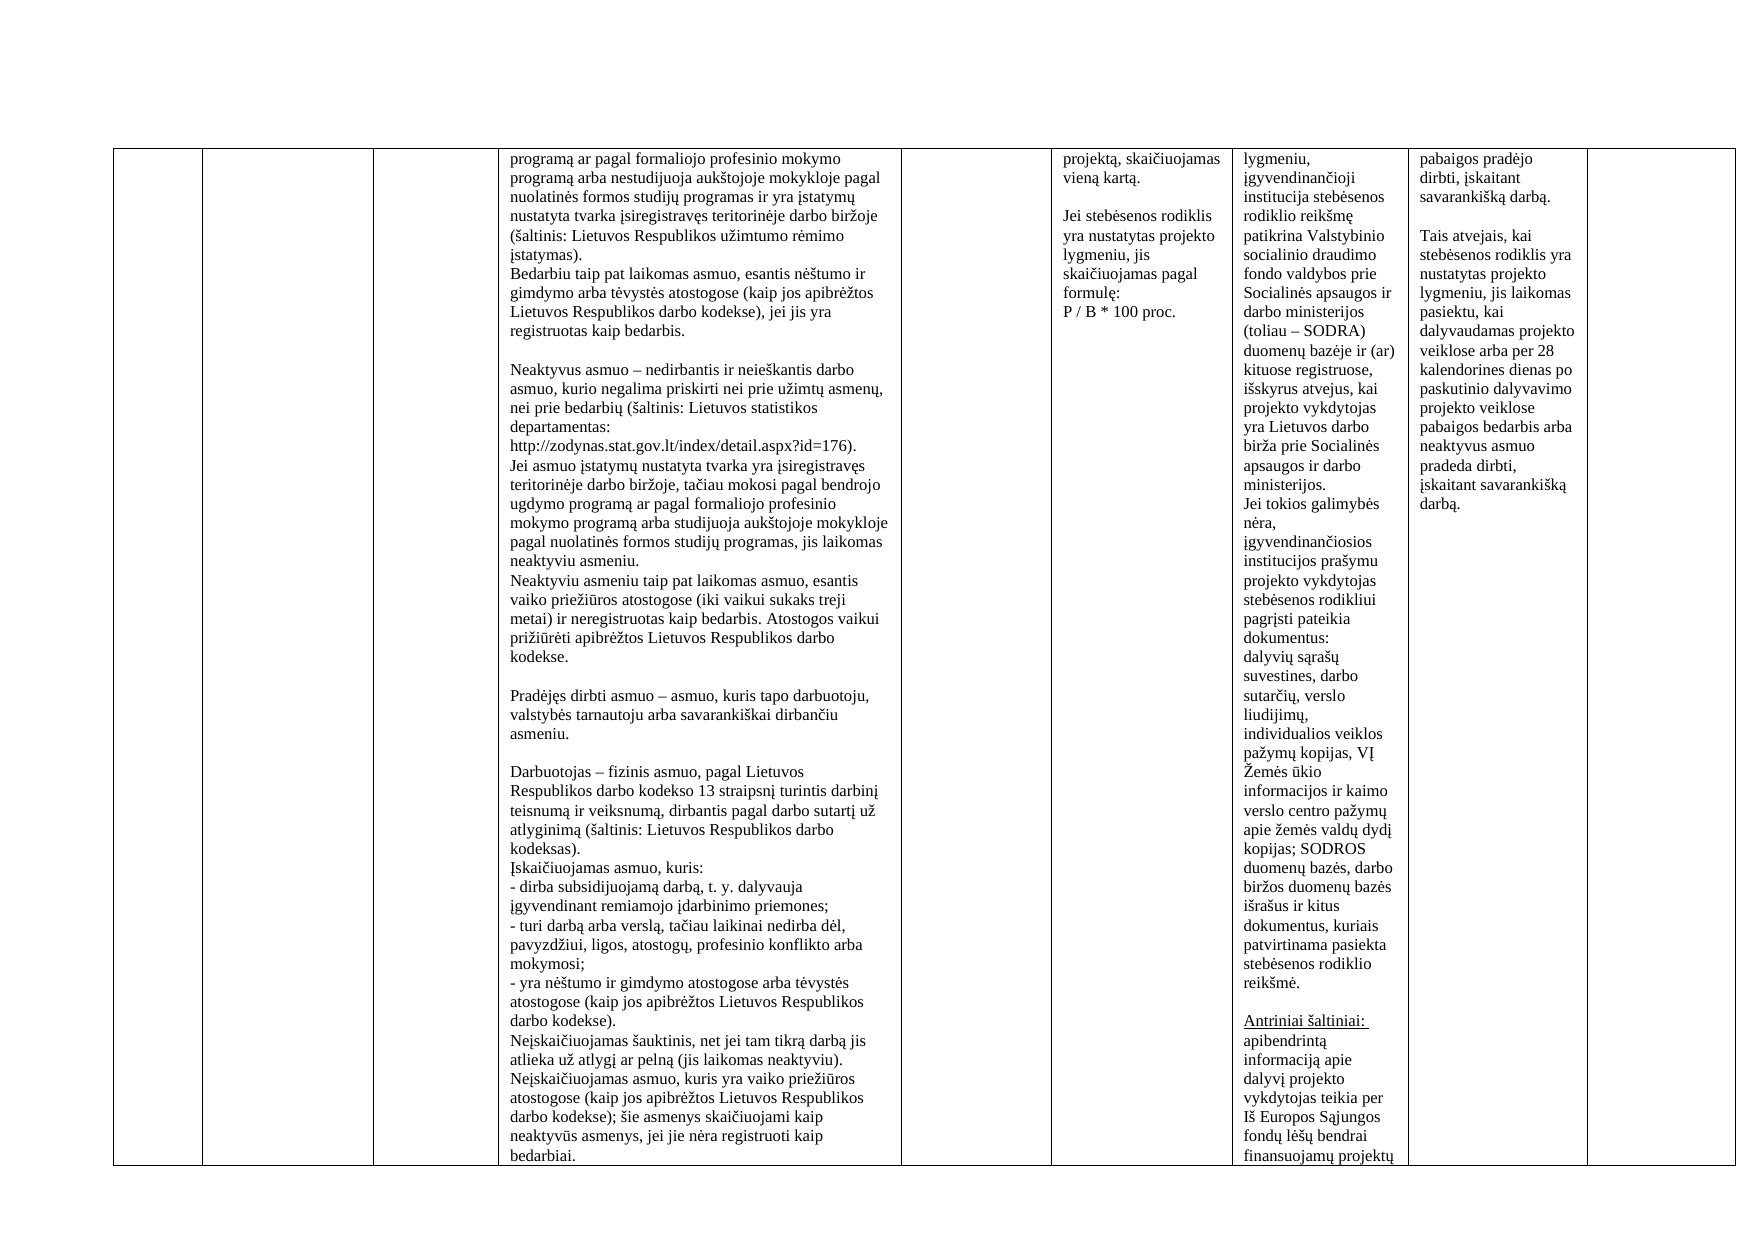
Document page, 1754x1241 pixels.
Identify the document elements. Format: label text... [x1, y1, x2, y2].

table_cell pabaigos pradėjo dirbti, įskaitant savarankišką darbą. Tais atvejais, kai stebėsenos rodiklis yra nustatytas projekto lygmeniu, jis laikomas pasiektu, kai dalyvaudamas projekto veiklose arba per 28 kalendorines dienas po paskutinio dalyvavimo projekto veiklose pabaigos bedarbis arba neaktyvus asmuo pradeda dirbti, įskaitant savarankišką darbą. [1409, 149, 1587, 1164]
table_cell programą ar pagal formaliojo profesinio mokymo programą arba nestudijuoja aukštojoje mokykloje pagal nuolatinės formos studijų programas ir yra įstatymų nustatyta tvarka įsiregistravęs teritorinėje darbo biržoje (šaltinis: Lietuvos Respublikos užimtumo rėmimo įstatymas). Bedarbiu taip pat laikomas asmuo, esantis nėštumo ir gimdymo arba tėvystės atostogose (kaip jos apibrėžtos Lietuvos Respublikos darbo kodekse), jei jis yra registruotas kaip bedarbis. Neaktyvus asmuo – nedirbantis ir neieškantis darbo asmuo, kurio negalima priskirti nei prie užimtų asmenų, nei prie bedarbių (šaltinis: Lietuvos statistikos departamentas: http://zodynas.stat.gov.lt/index/detail.aspx?id=176). Jei asmuo įstatymų nustatyta tvarka yra įsiregistravęs teritorinėje darbo biržoje, tačiau mokosi pagal bendrojo ugdymo programą ar pagal formaliojo profesinio mokymo programą arba studijuoja aukštojoje mokykloje pagal nuolatinės formos studijų programas, jis laikomas neaktyviu asmeniu. Neaktyviu asmeniu taip pat laikomas asmuo, esantis vaiko priežiūros atostogose (iki vaikui sukaks treji metai) ir neregistruotas kaip bedarbis. Atostogos vaikui prižiūrėti apibrėžtos Lietuvos Respublikos darbo kodekse. Pradėjęs dirbti asmuo – asmuo, kuris tapo darbuotoju, valstybės tarnautoju arba savarankiškai dirbančiu asmeniu. Darbuotojas – fizinis asmuo, pagal Lietuvos Respublikos darbo kodekso 13 straipsnį turintis darbinį teisnumą ir veiksnumą, dirbantis pagal darbo sutartį už atlyginimą (šaltinis: Lietuvos Respublikos darbo kodeksas). Įskaičiuojamas asmuo, kuris: - dirba subsidijuojamą darbą, t. y. dalyvauja įgyvendinant remiamojo įdarbinimo priemones; - turi darbą arba verslą, tačiau laikinai nedirba dėl, pavyzdžiui, ligos, atostogų, profesinio konflikto arba mokymosi; - yra nėštumo ir gimdymo atostogose arba tėvystės atostogose (kaip jos apibrėžtos Lietuvos Respublikos darbo kodekse). Neįskaičiuojamas šauktinis, net jei tam tikrą darbą jis atlieka už atlygį ar pelną (jis laikomas neaktyviu). Neįskaičiuojamas asmuo, kuris yra vaiko priežiūros atostogose (kaip jos apibrėžtos Lietuvos Respublikos darbo kodekse); šie asmenys skaičiuojami kaip neaktyvūs asmenys, jei jie nėra registruoti kaip bedarbiai. [499, 149, 901, 1164]
table_cell [374, 149, 498, 1164]
table_cell [1588, 149, 1735, 1164]
table_cell [902, 149, 1051, 1164]
table_cell [203, 149, 373, 1164]
table_cell [114, 149, 202, 1164]
table_cell lygmeniu, įgyvendinančioji institucija stebėsenos rodiklio reikšmę patikrina Valstybinio socialinio draudimo fondo valdybos prie Socialinės apsaugos ir darbo ministerijos (toliau – SODRA) duomenų bazėje ir (ar) kituose registruose, išskyrus atvejus, kai projekto vykdytojas yra Lietuvos darbo birža prie Socialinės apsaugos ir darbo ministerijos. Jei tokios galimybės nėra, įgyvendinančiosios institucijos prašymu projekto vykdytojas stebėsenos rodikliui pagrįsti pateikia dokumentus: dalyvių sąrašų suvestines, darbo sutarčių, verslo liudijimų, individualios veiklos pažymų kopijas, VĮ Žemės ūkio informacijos ir kaimo verslo centro pažymų apie žemės valdų dydį kopijas; SODROS duomenų bazės, darbo biržos duomenų bazės išrašus ir kitus dokumentus, kuriais patvirtinama pasiekta stebėsenos rodiklio reikšmė. Antriniai šaltiniai: apibendrintą informaciją apie dalyvį projekto vykdytojas teikia per Iš Europos Sąjungos fondų lėšų bendrai finansuojamų projektų [1233, 149, 1408, 1164]
table_cell projektą, skaičiuojamas vieną kartą. Jei stebėsenos rodiklis yra nustatytas projekto lygmeniu, jis skaičiuojamas pagal formulę: P / B * 100 proc. [1052, 149, 1232, 1164]
